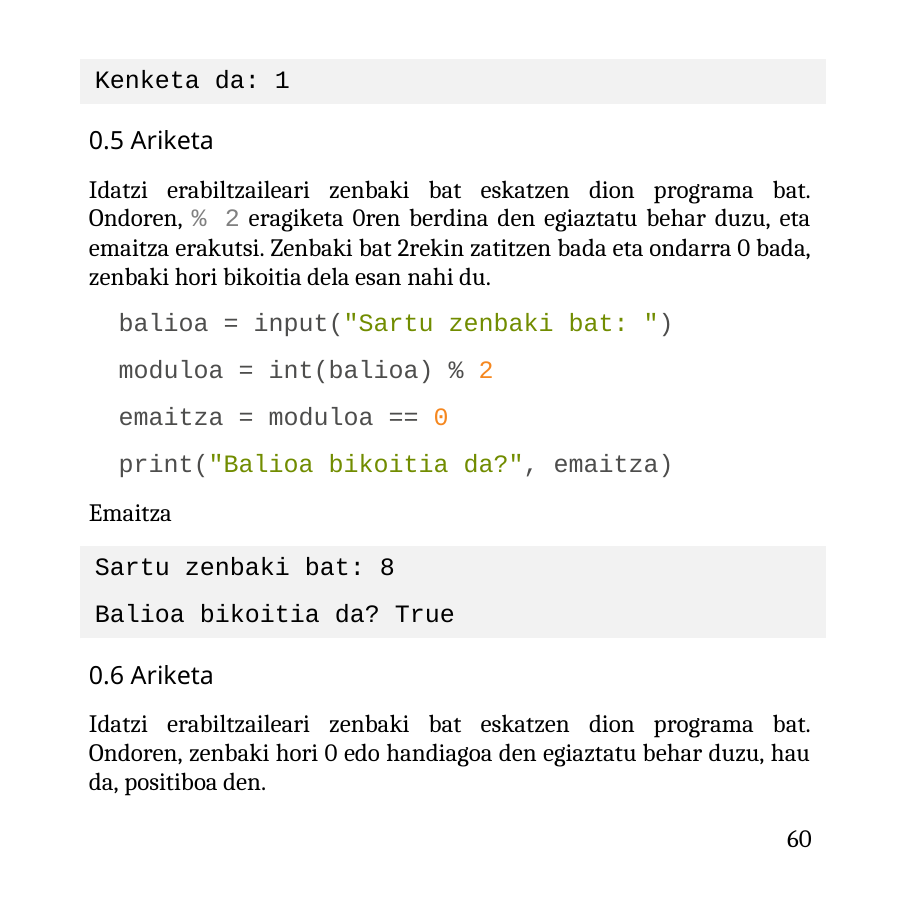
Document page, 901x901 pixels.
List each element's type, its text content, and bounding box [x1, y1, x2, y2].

text balioa = input("Sartu zenbaki bat: ") [118, 311, 811, 339]
text Idatzi erabiltzaileari zenbaki bat eskatzen dion programa bat. Ondoren, % 2 eragiketa 0ren berdina den egiaztatu behar duzu, eta emaitza erakutsi. Zenbaki bat 2rekin zatitzen bada eta ondarra 0 bada, zenbaki hori bikoitia dela esan nahi du. [89, 176, 811, 292]
text 0.5 Ariketa [89, 123, 811, 157]
text Balioa bikoitia da? True [86, 593, 820, 632]
text Emaitza [89, 499, 811, 528]
text print("Balioa bikoitia da?", emaitza) [118, 452, 811, 480]
text moduloa = int(balioa) % 2 [118, 358, 811, 386]
text Sartu zenbaki bat: 8 [86, 553, 820, 583]
text emaitza = moduloa == 0 [118, 405, 811, 433]
text 0.6 Ariketa [89, 657, 811, 691]
text Idatzi erabiltzaileari zenbaki bat eskatzen dion programa bat. Ondoren, zenbaki hori 0 edo handiagoa den egiaztatu behar duzu, hau da, positiboa den. [89, 710, 811, 796]
text Kenketa da: 1 [86, 65, 820, 98]
